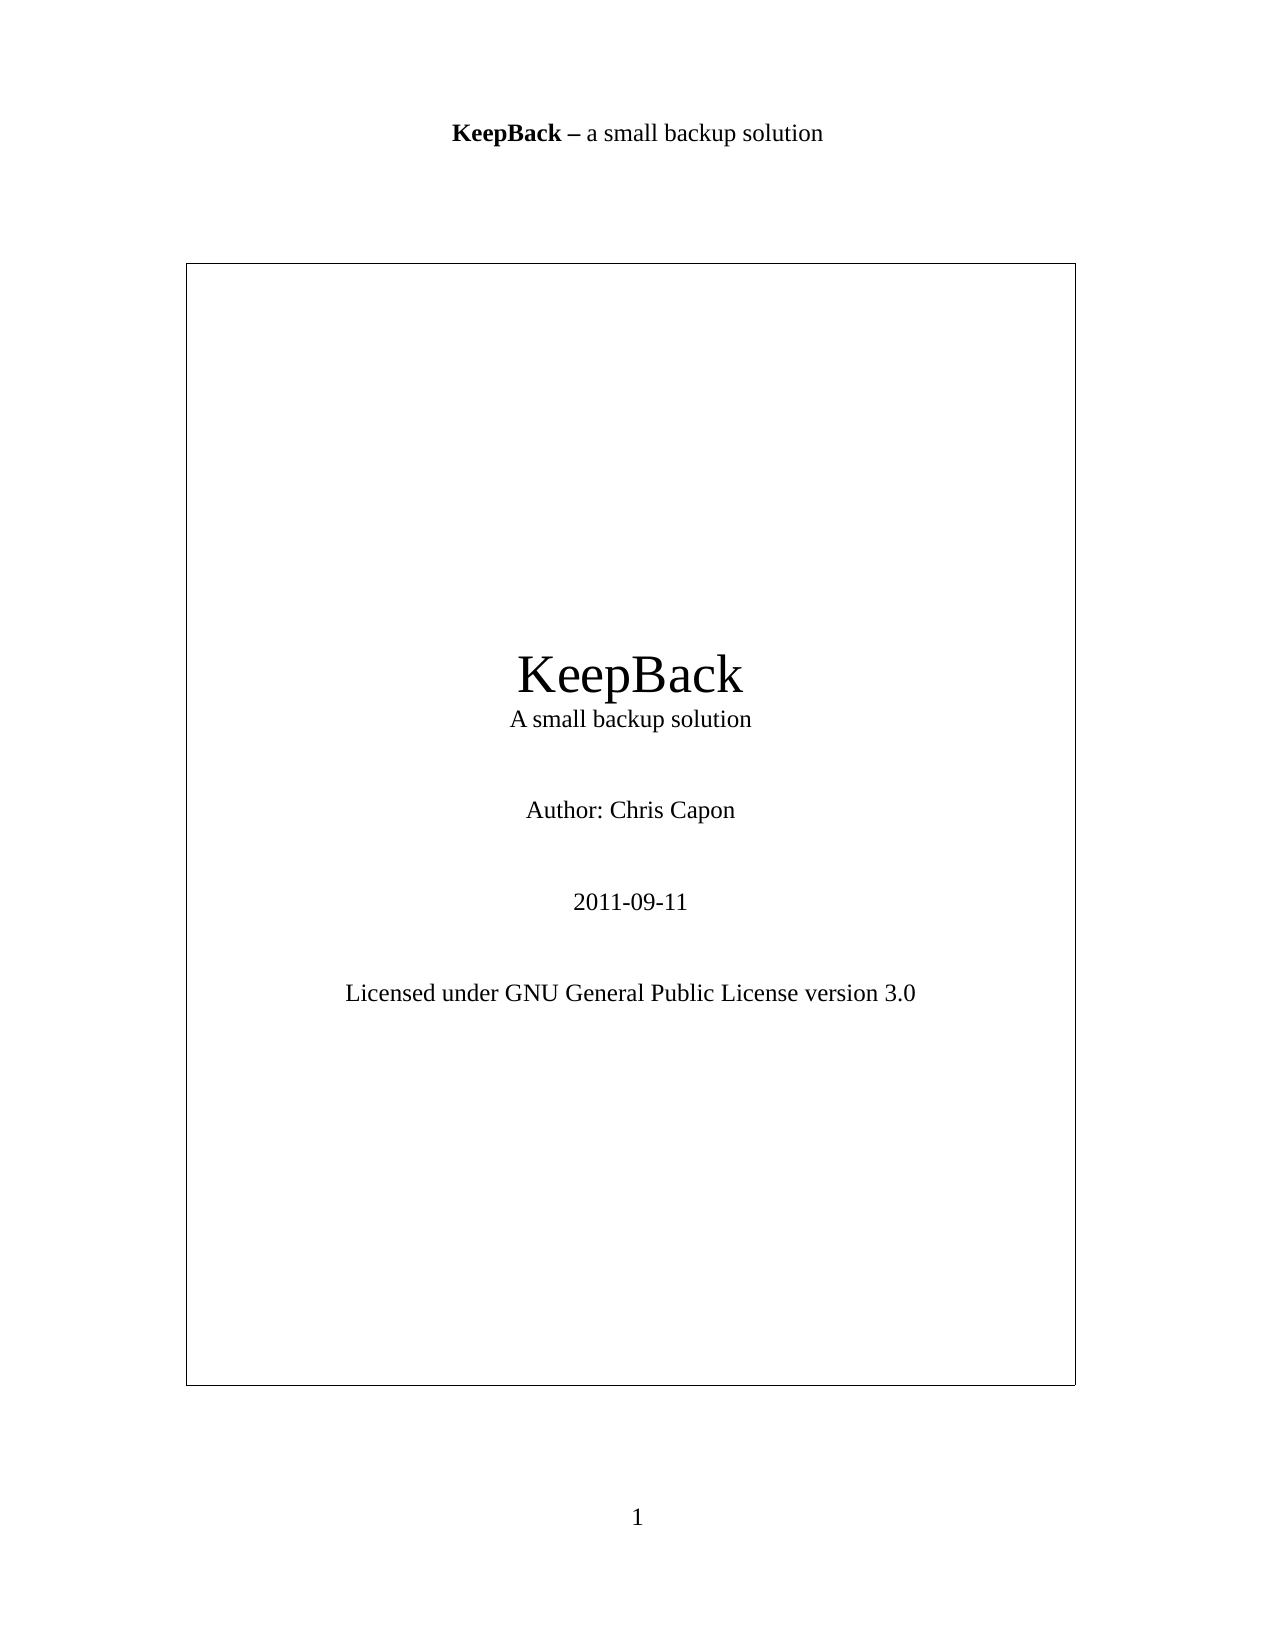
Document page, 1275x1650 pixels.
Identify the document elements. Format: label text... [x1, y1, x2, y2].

table_header KeepBack A small backup solution Author: Chris Capon 2011-09-11 Licensed under GNU General Public License version 3.0 [187, 264, 1075, 1385]
